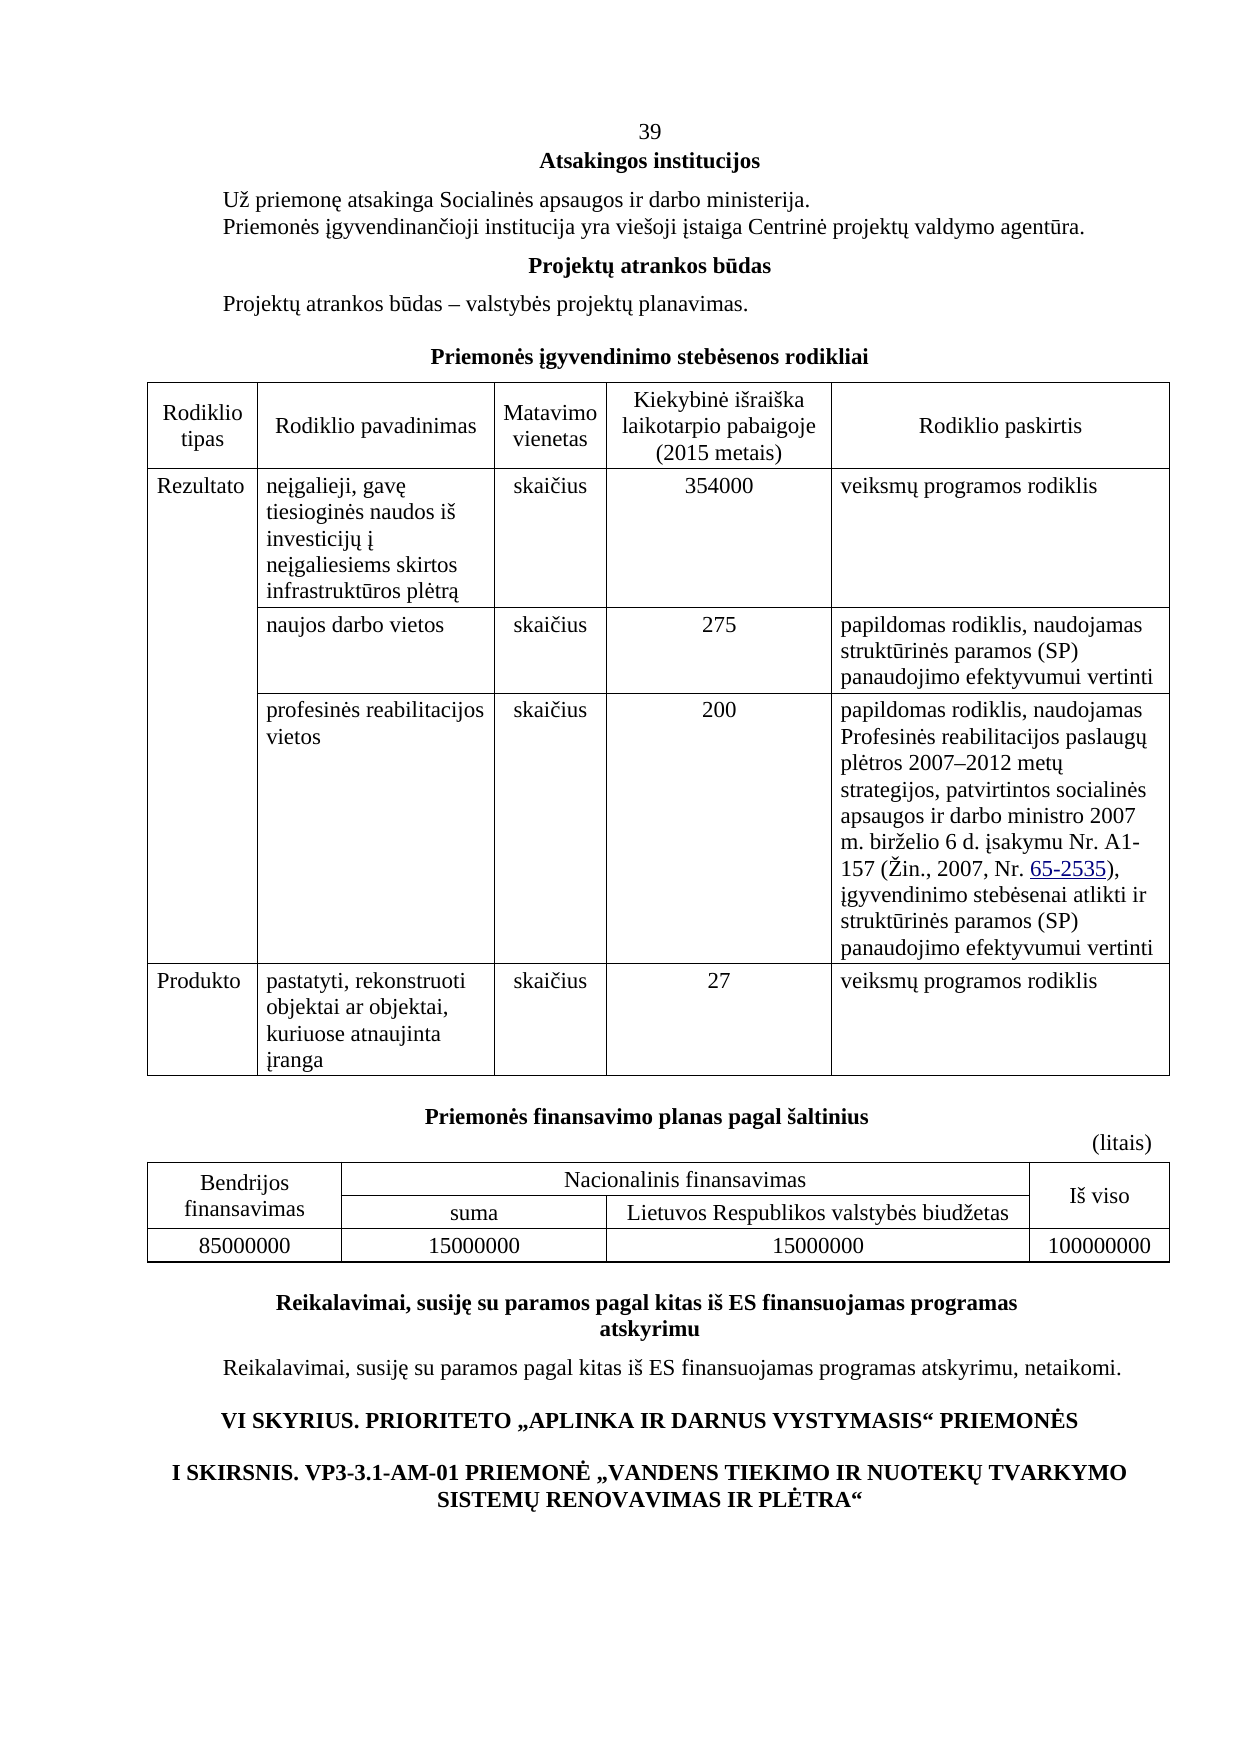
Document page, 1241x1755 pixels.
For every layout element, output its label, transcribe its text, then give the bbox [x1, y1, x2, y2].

table_cell skaičius [495, 608, 606, 693]
table_header Matavimo vienetas [495, 383, 606, 468]
table_cell Lietuvos Respublikos valstybės biudžetas [607, 1196, 1029, 1228]
table_cell skaičius [495, 469, 606, 607]
table_cell veiksmų programos rodiklis [832, 964, 1169, 1075]
text Priemonės įgyvendinančioji institucija yra viešoji įstaiga Centrinė projektų valdymo agentūra. [148, 213, 1152, 239]
table_cell 15000000 [342, 1229, 606, 1261]
table_cell papildomas rodiklis, naudojamas Profesinės reabilitacijos paslaugų plėtros 2007–2012 metų strategijos, patvirtintos socialinės apsaugos ir darbo ministro 2007 m. birželio 6 d. įsakymu Nr. A1-157 (Žin., 2007, Nr. 65-2535), įgyvendinimo stebėsenai atlikti ir struktūrinės paramos (SP) panaudojimo efektyvumui vertinti [832, 694, 1169, 963]
table_header Rodiklio paskirtis [832, 383, 1169, 468]
text Projektų atrankos būdas – valstybės projektų planavimas. [148, 291, 1152, 317]
table_cell suma [342, 1196, 606, 1228]
table_cell neįgalieji, gavę tiesioginės naudos iš investicijų į neįgaliesiems skirtos infrastruktūros plėtrą [258, 469, 494, 607]
table_header Iš viso [1030, 1163, 1169, 1228]
table_cell 15000000 [607, 1229, 1029, 1261]
text Projektų atrankos būdas [148, 252, 1152, 278]
table_header Nacionalinis finansavimas [342, 1163, 1029, 1195]
table_header Bendrijos finansavimas [148, 1163, 341, 1228]
text Už priemonę atsakinga Socialinės apsaugos ir darbo ministerija. [148, 186, 1152, 213]
table_cell naujos darbo vietos [258, 608, 494, 693]
text (litais) [148, 1129, 1152, 1155]
table_header Kiekybinė išraiška laikotarpio pabaigoje (2015 metais) [607, 383, 831, 468]
table_cell Produkto [148, 964, 257, 1075]
subtitle vi SKYRIUS. PRIORITETO „APLINKA IR DARNUS VYSTYMASIS“ PRIEMONĖS [148, 1407, 1152, 1433]
table_cell 200 [607, 694, 831, 963]
table_cell 275 [607, 608, 831, 693]
table_cell 354000 [607, 469, 831, 607]
table_cell Rezultato [148, 469, 257, 963]
text Priemonės įgyvendinimo stebėsenos rodikliai [148, 343, 1152, 369]
table_cell 85000000 [148, 1229, 341, 1261]
table_cell pastatyti, rekonstruoti objektai ar objektai, kuriuose atnaujinta įranga [258, 964, 494, 1075]
subtitle I SKIRSNIS. VP3-3.1-AM-01 PRIEMONĖ „VANDENS TIEKIMO IR NUOTEKŲ TVARKYMO SISTEMŲ RENOVAVIMAS IR PLĖTRA“ [148, 1459, 1152, 1512]
table_cell 100000000 [1030, 1229, 1169, 1261]
table_cell skaičius [495, 964, 606, 1075]
text Atsakingos institucijos [148, 148, 1152, 174]
table_cell veiksmų programos rodiklis [832, 469, 1169, 607]
table_header Rodiklio tipas [148, 383, 257, 468]
table_cell profesinės reabilitacijos vietos [258, 694, 494, 963]
text Priemonės finansavimo planas pagal šaltinius [148, 1103, 1152, 1129]
text Reikalavimai, susiję su paramos pagal kitas iš ES finansuojamas programas atskyrimu, netaikomi. [148, 1354, 1152, 1380]
table_cell skaičius [495, 694, 606, 963]
text Reikalavimai, susiję su paramos pagal kitas iš ES finansuojamas programas atskyrimu [148, 1289, 1152, 1341]
table_cell papildomas rodiklis, naudojamas struktūrinės paramos (SP) panaudojimo efektyvumui vertinti [832, 608, 1169, 693]
table_header Rodiklio pavadinimas [258, 383, 494, 468]
table_cell 27 [607, 964, 831, 1075]
